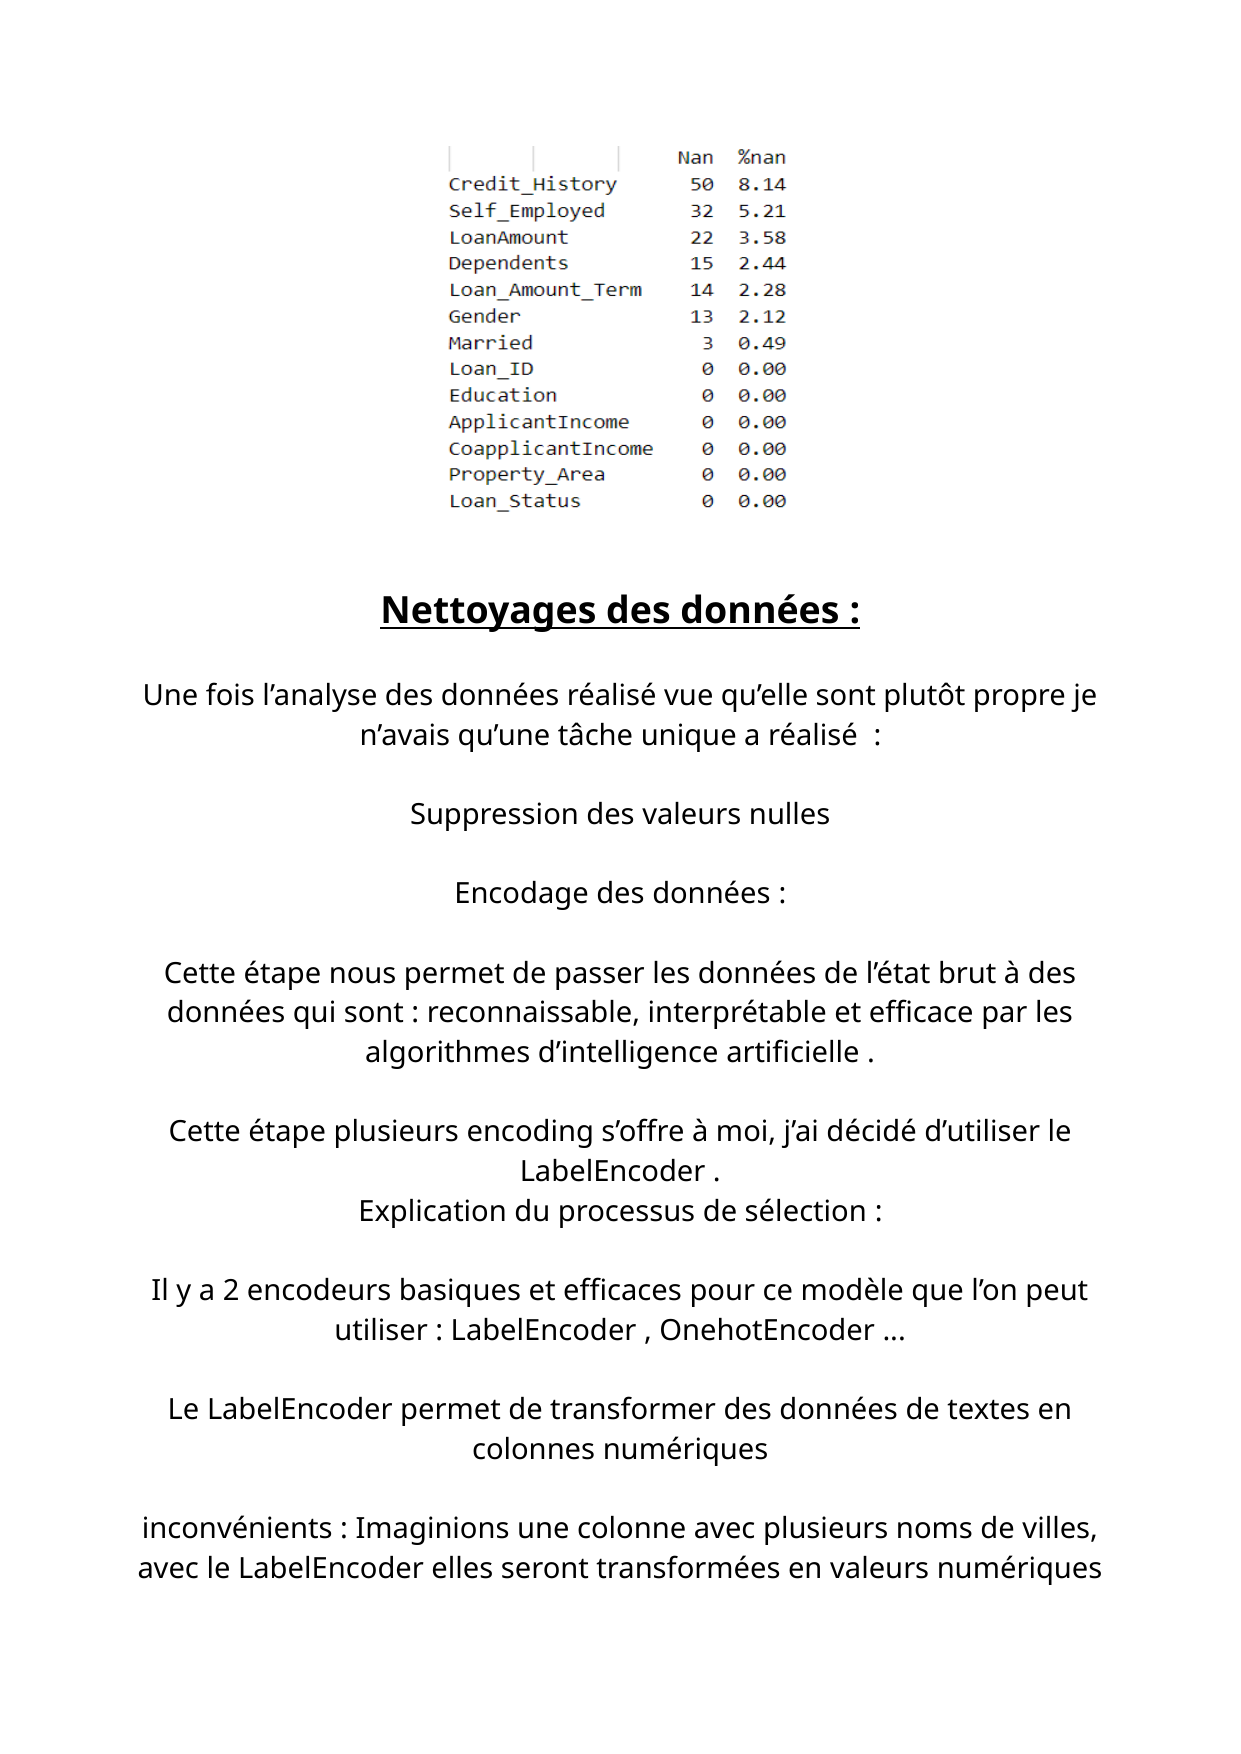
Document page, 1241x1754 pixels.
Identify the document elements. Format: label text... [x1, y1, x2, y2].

text Cette étape plusieurs encoding s’offre à moi, j’ai décidé d’utiliser le LabelEncoder . [118, 1111, 1122, 1190]
text Le LabelEncoder permet de transformer des données de textes en colonnes numériques [118, 1388, 1122, 1468]
text Suppression des valeurs nulles [118, 793, 1122, 833]
text Nettoyages des données : [118, 583, 1122, 634]
picture [440, 146, 812, 515]
text inconvénients : Imaginions une colonne avec plusieurs noms de villes, avec le LabelEncoder elles seront transformées en valeurs numériques [118, 1508, 1122, 1587]
text Cette étape nous permet de passer les données de l’état brut à des données qui sont : reconnaissable, interprétable et efficace par les algorithmes d’intelligence artificielle . [118, 952, 1122, 1071]
text Il y a 2 encodeurs basiques et efficaces pour ce modèle que l’on peut utiliser : LabelEncoder , OnehotEncoder ... [118, 1269, 1122, 1349]
text Explication du processus de sélection : [118, 1190, 1122, 1230]
text Une fois l’analyse des données réalisé vue qu’elle sont plutôt propre je n’avais qu’une tâche unique a réalisé : [118, 674, 1122, 753]
text Encodage des données : [118, 873, 1122, 912]
